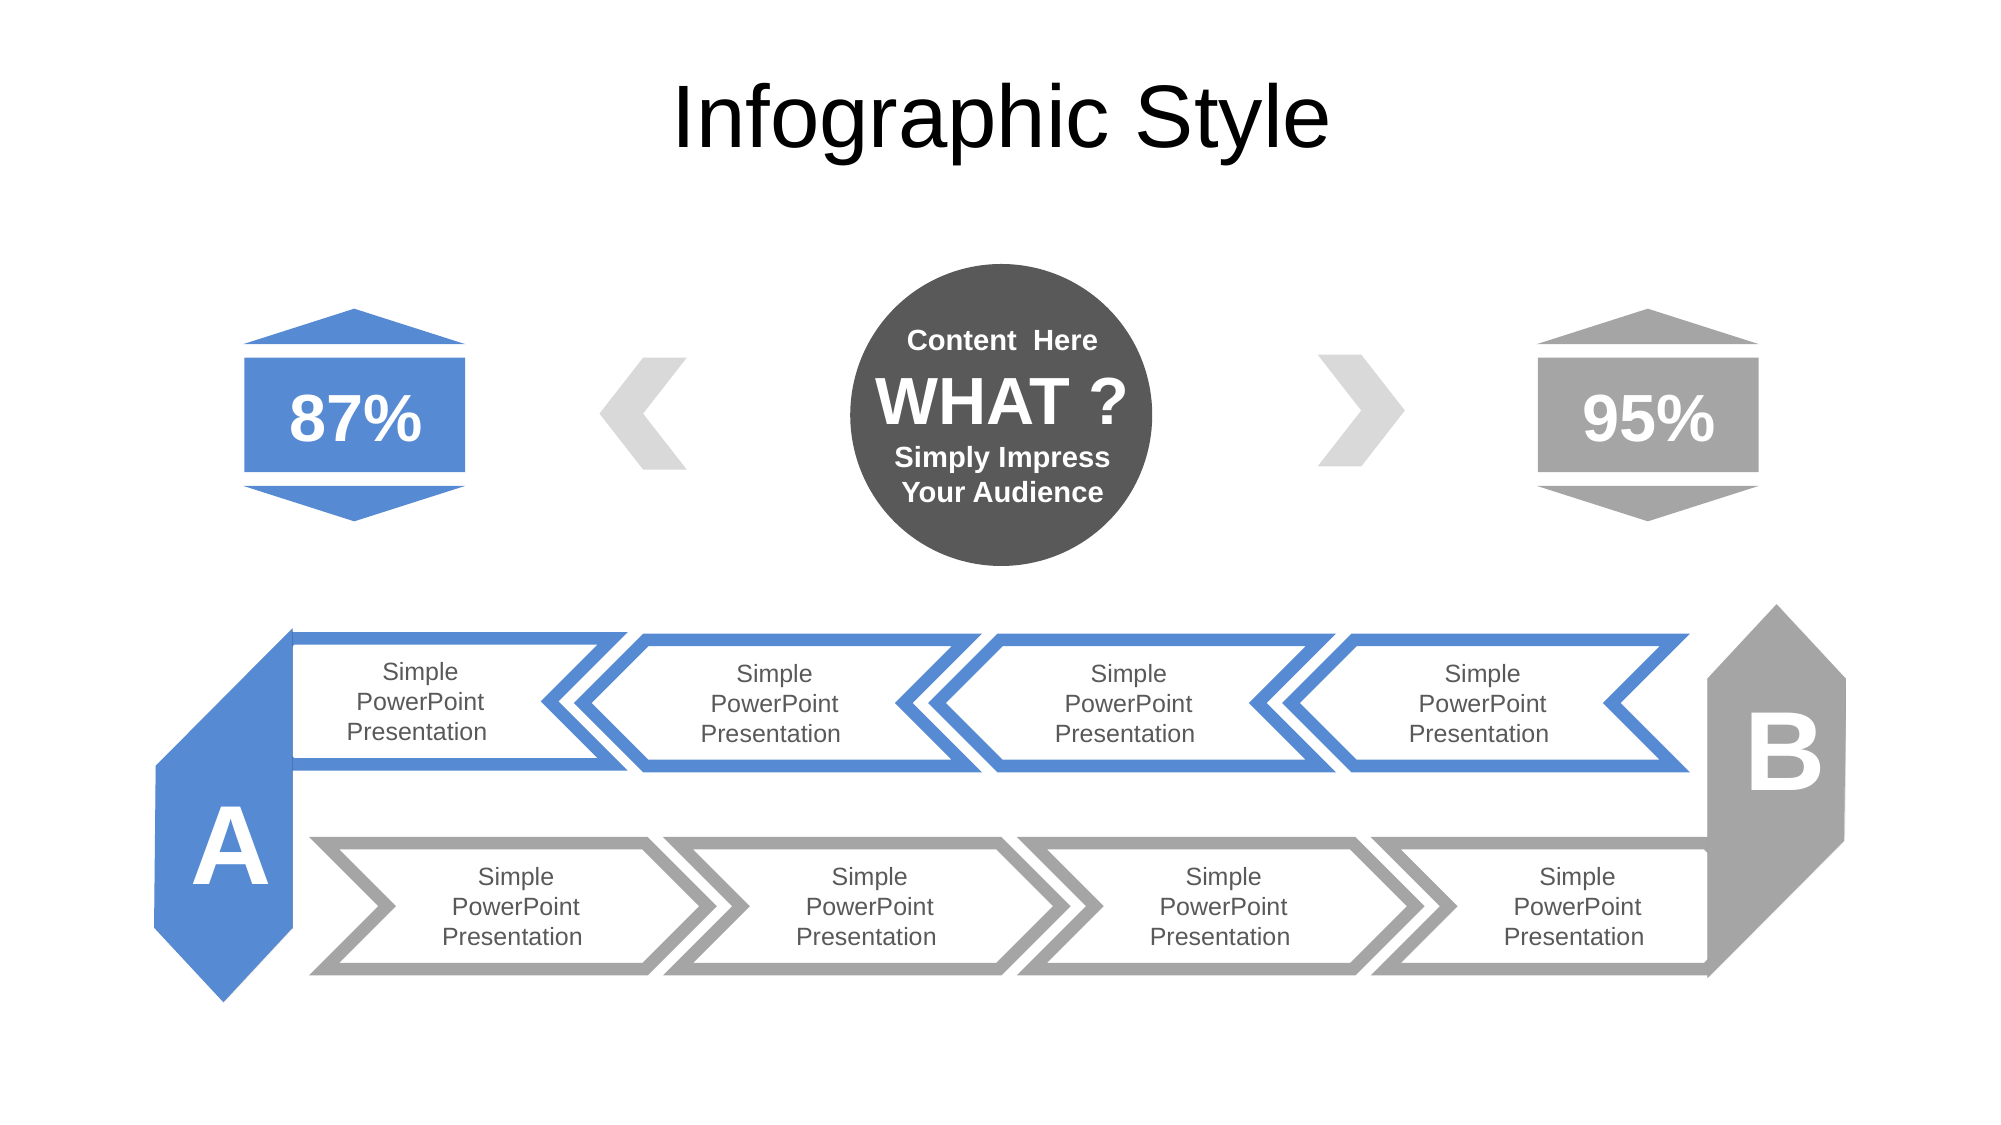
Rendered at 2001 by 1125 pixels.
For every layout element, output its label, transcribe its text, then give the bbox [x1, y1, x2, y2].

text_box [1536, 485, 1759, 522]
text_box [1536, 308, 1759, 345]
text_box Simple PowerPoint Presentation [1391, 649, 1574, 755]
text_box [1385, 613, 1840, 970]
text_box [1031, 843, 1416, 970]
text_box [243, 485, 466, 522]
text_box Content Here [837, 314, 1168, 365]
text_box 95% [1539, 367, 1760, 463]
text_box [889, 516, 1114, 566]
text_box B [1729, 670, 1824, 821]
text_box [888, 263, 1114, 314]
text_box [324, 843, 708, 970]
text_box [936, 639, 1321, 767]
text_box [1290, 639, 1675, 767]
text_box Simple PowerPoint Presentation [1037, 649, 1220, 755]
text_box 87% [245, 367, 467, 463]
text_box Simple PowerPoint Presentation [1486, 853, 1669, 958]
text_box [160, 638, 613, 993]
text_box [1537, 357, 1759, 473]
text_box [244, 357, 466, 473]
text_box A [176, 764, 271, 915]
text_box Simple PowerPoint Presentation [425, 853, 607, 958]
text_box Simple PowerPoint Presentation [779, 853, 961, 958]
text_box WHAT ? [821, 349, 1184, 445]
text_box Simple PowerPoint Presentation [683, 649, 866, 755]
text_box [582, 639, 967, 767]
text_box Simple PowerPoint Presentation [1132, 853, 1315, 958]
text_box Simple PowerPoint Presentation [329, 648, 512, 754]
text_box Simply Impress Your Audience [837, 430, 1168, 516]
text_box [1317, 354, 1405, 467]
list Infographic Style [53, 55, 1952, 175]
text_box [599, 357, 687, 470]
text_box [677, 843, 1062, 970]
text_box [243, 308, 466, 345]
